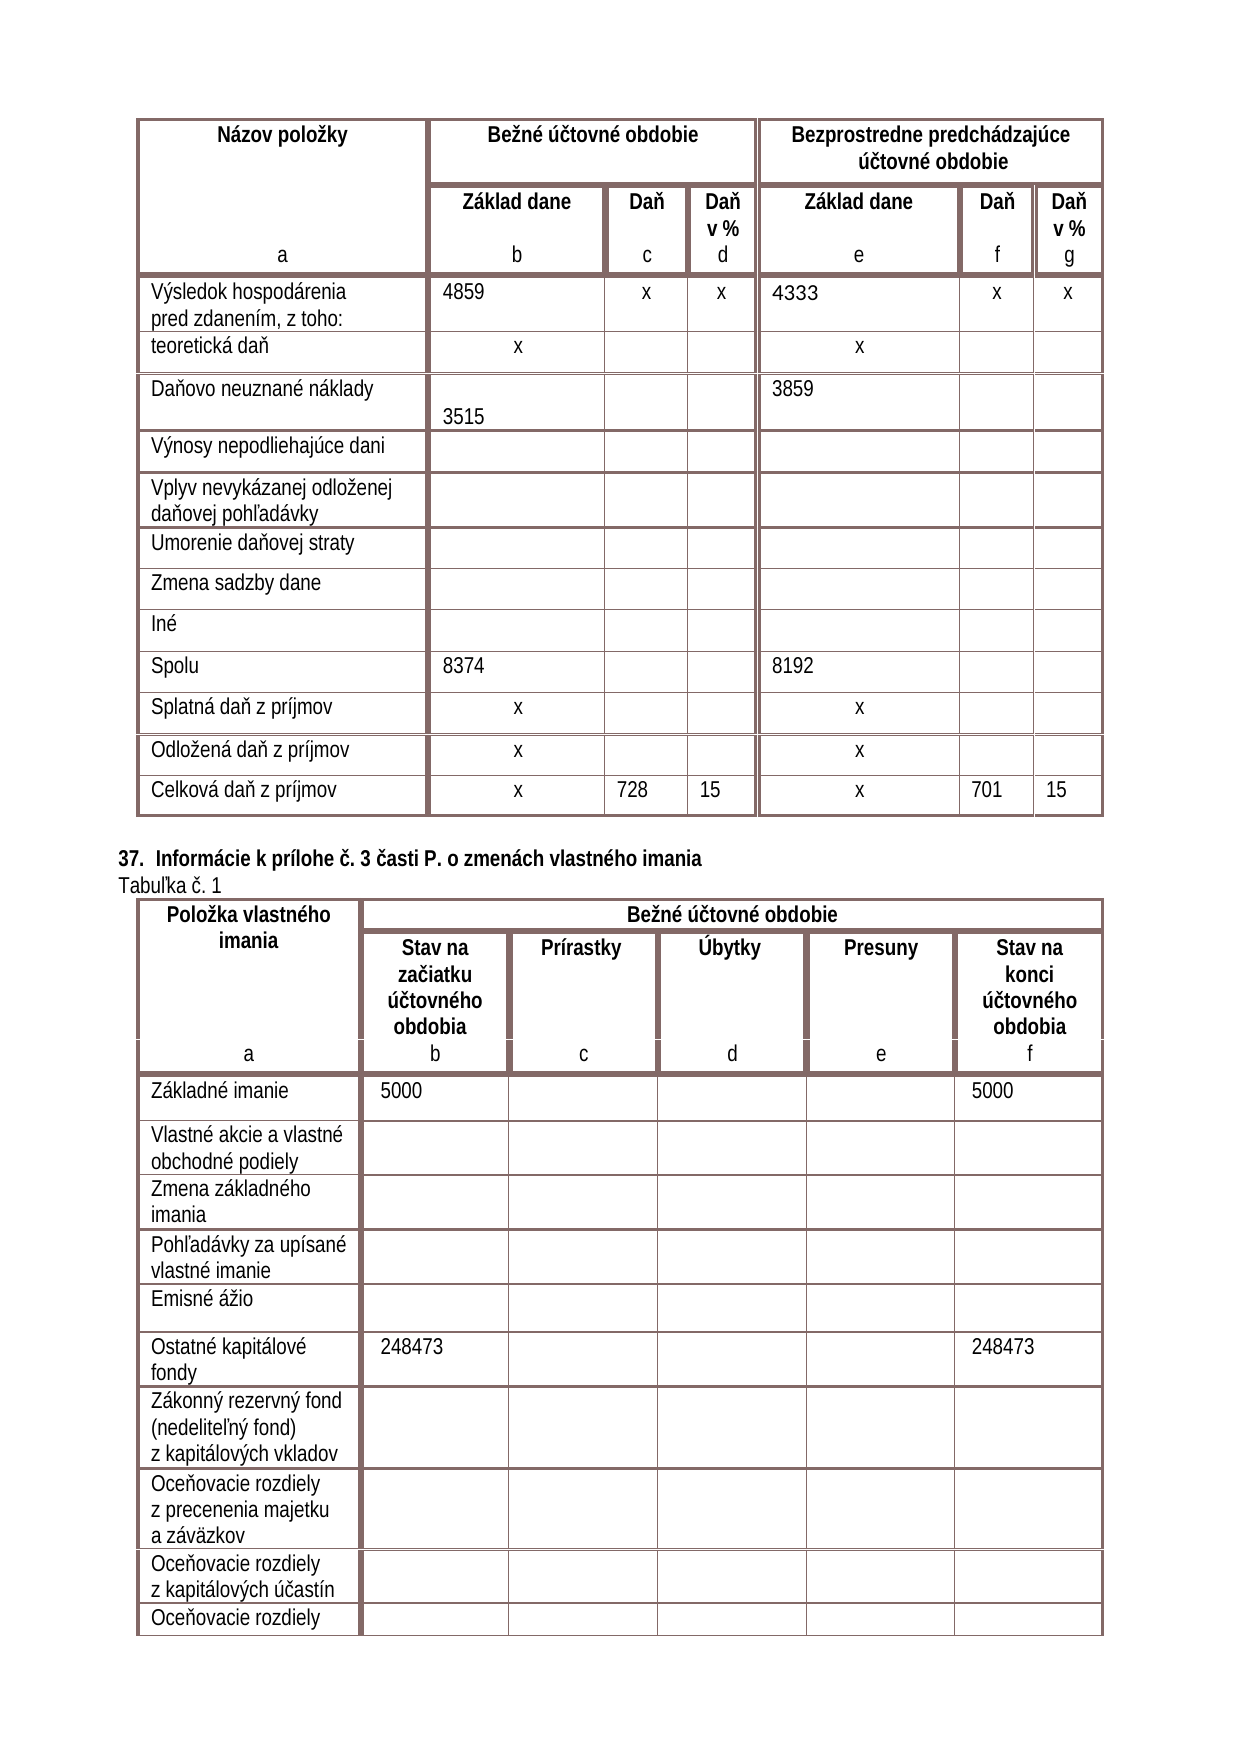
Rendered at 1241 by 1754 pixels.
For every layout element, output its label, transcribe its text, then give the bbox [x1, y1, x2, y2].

table_cell [761, 529, 959, 568]
table_cell Ostatné kapitálové fondy [140, 1333, 358, 1385]
table_cell [605, 332, 687, 372]
table_cell [1035, 432, 1101, 471]
table_cell [688, 652, 754, 692]
text Tabuľka č. 1 [118, 872, 1122, 898]
table_cell [658, 1333, 806, 1385]
table_cell Základné imanie [140, 1077, 358, 1120]
table_cell [509, 1604, 657, 1635]
table_cell [605, 736, 687, 775]
table_cell teoretická daň [140, 332, 425, 372]
table_cell [658, 1231, 806, 1283]
table_cell x [761, 776, 959, 814]
table_cell [960, 474, 1033, 526]
table_cell [960, 375, 1033, 429]
table_cell 3859 [761, 375, 959, 429]
table_cell [364, 1285, 508, 1331]
table_cell [605, 652, 687, 692]
table_cell x [431, 693, 604, 733]
table_cell [688, 569, 754, 609]
table_cell Oceňovacie rozdiely z kapitálových účastín [140, 1550, 358, 1602]
table_cell x [431, 776, 604, 814]
table_cell [688, 529, 754, 568]
table_cell Celková daň z príjmov [140, 776, 425, 814]
table_cell [364, 1122, 508, 1174]
table_cell [509, 1388, 657, 1467]
table_cell [431, 610, 604, 651]
table_cell [509, 1077, 657, 1120]
table_cell [688, 332, 754, 372]
table_cell [605, 375, 687, 429]
table_cell Daň [963, 188, 1031, 241]
table_cell [960, 432, 1033, 471]
table_cell Iné [140, 610, 425, 651]
table_cell [688, 693, 754, 733]
table_cell [1035, 610, 1101, 651]
table_cell [658, 1077, 806, 1120]
table_cell [955, 1231, 1101, 1283]
table_cell [761, 610, 959, 651]
table_cell [1035, 569, 1101, 609]
table_cell [509, 1470, 657, 1548]
table_cell 3515 [431, 375, 604, 429]
table_header Bežné účtovné obdobie [431, 121, 754, 182]
table_cell [688, 610, 754, 651]
table_cell [960, 736, 1033, 775]
text 37. Informácie k prílohe č. 3 časti P. o zmenách vlastného imania [118, 845, 1122, 872]
table_cell a [140, 1040, 358, 1071]
table_cell a [140, 241, 425, 272]
table_cell [1035, 529, 1101, 568]
table_cell [761, 432, 959, 471]
table_cell [431, 474, 604, 526]
table_cell Oceňovacie rozdiely [140, 1604, 358, 1635]
table_cell Zmena sadzby dane [140, 569, 425, 609]
table_cell [960, 693, 1033, 733]
table_cell [1035, 332, 1101, 372]
table_cell [658, 1388, 806, 1467]
table_cell [431, 529, 604, 568]
table_cell Základ dane [431, 188, 602, 241]
table_cell 5000 [955, 1077, 1101, 1120]
table_cell Emisné ážio [140, 1285, 358, 1331]
table_cell x [1035, 278, 1101, 331]
table_cell [1035, 652, 1101, 692]
table_cell [955, 1388, 1101, 1467]
table_cell [605, 569, 687, 609]
table_cell Zmena základného imania [140, 1175, 358, 1228]
table_cell b [431, 241, 602, 272]
table_cell [955, 1470, 1101, 1548]
table_cell [605, 529, 687, 568]
table_cell 15 [1035, 776, 1101, 814]
table_cell c [609, 241, 685, 272]
table_cell [364, 1551, 508, 1602]
table_cell [955, 1176, 1101, 1228]
table_cell [807, 1077, 954, 1120]
table_cell 728 [605, 776, 687, 814]
table_cell [509, 1122, 657, 1174]
table_cell [955, 1122, 1101, 1174]
table_cell Umorenie daňovej straty [140, 529, 425, 568]
table_cell [807, 1333, 954, 1385]
table_cell Daňovo neuznané náklady [140, 375, 425, 429]
table_cell [658, 1176, 806, 1228]
table_cell [960, 529, 1033, 568]
table_cell Vlastné akcie a vlastné obchodné podiely [140, 1121, 358, 1174]
table_cell [960, 569, 1033, 609]
table_cell [1035, 693, 1101, 733]
table_cell Spolu [140, 652, 425, 692]
table_cell [658, 1285, 806, 1331]
table_cell 4333 [761, 278, 959, 331]
table_cell Odložená daň z príjmov [140, 736, 425, 775]
table_header Bežné účtovné obdobie [364, 901, 1101, 928]
table_cell Oceňovacie rozdiely z precenenia majetku a záväzkov [140, 1470, 358, 1548]
table_cell f [963, 241, 1031, 272]
table_cell x [761, 693, 959, 733]
table_cell [509, 1231, 657, 1283]
table_cell Vplyv nevykázanej odloženej daňovej pohľadávky [140, 474, 425, 526]
table_cell Daň [609, 188, 685, 241]
table_cell [807, 1176, 954, 1228]
table_cell [761, 569, 959, 609]
table_cell e [810, 1040, 952, 1071]
table_cell Stav na konci účtovného obdobia [958, 934, 1101, 1039]
table_cell x [431, 736, 604, 775]
table_cell [605, 474, 687, 526]
table_cell [364, 1388, 508, 1467]
table_cell x [431, 332, 604, 372]
table_cell 15 [688, 776, 754, 814]
table_cell [605, 432, 687, 471]
table_cell Úbytky [661, 934, 803, 1039]
table_cell [960, 610, 1033, 651]
table_cell [807, 1604, 954, 1635]
table_cell Výnosy nepodliehajúce dani [140, 432, 425, 471]
table_cell [605, 610, 687, 651]
table_cell [658, 1551, 806, 1602]
table_cell [658, 1122, 806, 1174]
table_cell [688, 736, 754, 775]
table_cell [605, 693, 687, 733]
table_cell 701 [960, 776, 1033, 814]
table_cell [807, 1470, 954, 1548]
table_cell Základ dane [761, 188, 957, 241]
table_cell 5000 [364, 1077, 508, 1120]
table_cell [364, 1231, 508, 1283]
table_cell 4859 [431, 278, 604, 331]
table_cell [960, 652, 1033, 692]
table_cell [807, 1551, 954, 1602]
table_cell 8374 [431, 652, 604, 692]
table_cell Zákonný rezervný fond (nedeliteľný fond) z kapitálových vkladov [140, 1388, 358, 1467]
table_cell [955, 1285, 1101, 1331]
table_cell x [688, 278, 754, 331]
table_cell [658, 1470, 806, 1548]
table_cell [1035, 375, 1101, 429]
table_cell 8192 [761, 652, 959, 692]
table_cell [1035, 736, 1101, 775]
table_cell x [761, 332, 959, 372]
table_header Názov položky [140, 121, 425, 241]
table_cell x [605, 278, 687, 331]
table_cell Daň v % [691, 188, 754, 241]
table_cell e [761, 241, 957, 272]
table_cell [364, 1176, 508, 1228]
table_cell [509, 1285, 657, 1331]
table_header Bezprostredne predchádzajúce účtovné obdobie [761, 121, 1101, 182]
table_cell d [691, 241, 754, 272]
table_cell Daň v % [1038, 188, 1101, 241]
table_cell [955, 1551, 1101, 1602]
table_cell b [364, 1040, 506, 1071]
table_cell 248473 [955, 1333, 1101, 1385]
table_cell [509, 1333, 657, 1385]
table_cell 248473 [364, 1333, 508, 1385]
table_cell Výsledok hospodárenia pred zdanením, z toho: [140, 278, 425, 331]
table_cell [960, 332, 1033, 372]
table_cell f [958, 1040, 1101, 1071]
table_cell Pohľadávky za upísané vlastné imanie [140, 1231, 358, 1283]
table_cell [761, 474, 959, 526]
table_cell [509, 1551, 657, 1602]
table_cell x [960, 278, 1033, 331]
table_cell [364, 1604, 508, 1635]
table_cell [807, 1231, 954, 1283]
table_cell [431, 432, 604, 471]
table_header Položka vlastného imania [140, 901, 358, 1039]
table_cell Presuny [810, 934, 952, 1039]
table_cell x [761, 736, 959, 775]
table_cell [688, 432, 754, 471]
table_cell [807, 1388, 954, 1467]
table_cell [1035, 474, 1101, 526]
table_cell c [513, 1040, 655, 1071]
table_cell Prírastky [513, 934, 655, 1039]
table_cell d [661, 1040, 803, 1071]
table_cell Splatná daň z príjmov [140, 693, 425, 733]
table_cell [807, 1285, 954, 1331]
table_cell [807, 1122, 954, 1174]
table_cell [955, 1604, 1101, 1635]
table_cell Stav na začiatku účtovného obdobia [364, 934, 506, 1039]
table_cell g [1038, 241, 1101, 272]
table_cell [658, 1604, 806, 1635]
table_cell [509, 1176, 657, 1228]
table_cell [431, 569, 604, 609]
table_cell [364, 1470, 508, 1548]
table_cell [688, 474, 754, 526]
table_cell [688, 375, 754, 429]
